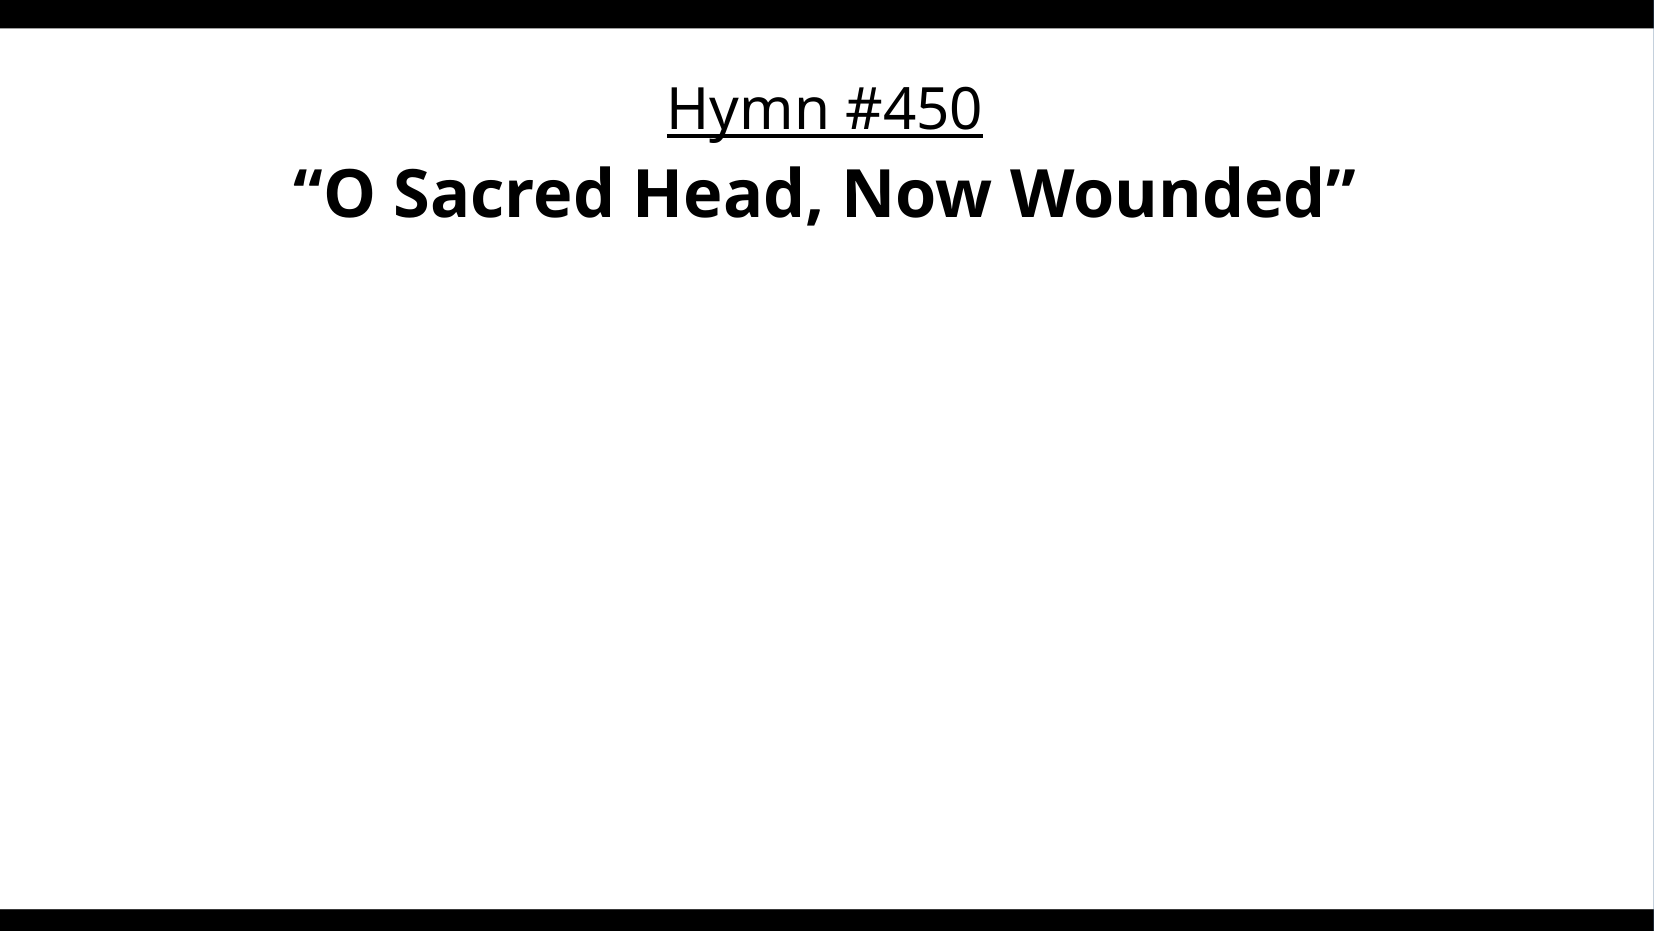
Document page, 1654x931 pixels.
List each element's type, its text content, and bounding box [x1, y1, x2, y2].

text_box Hymn #450 “O Sacred Head, Now Wounded” [90, 60, 1561, 241]
picture [0, 0, 1654, 931]
